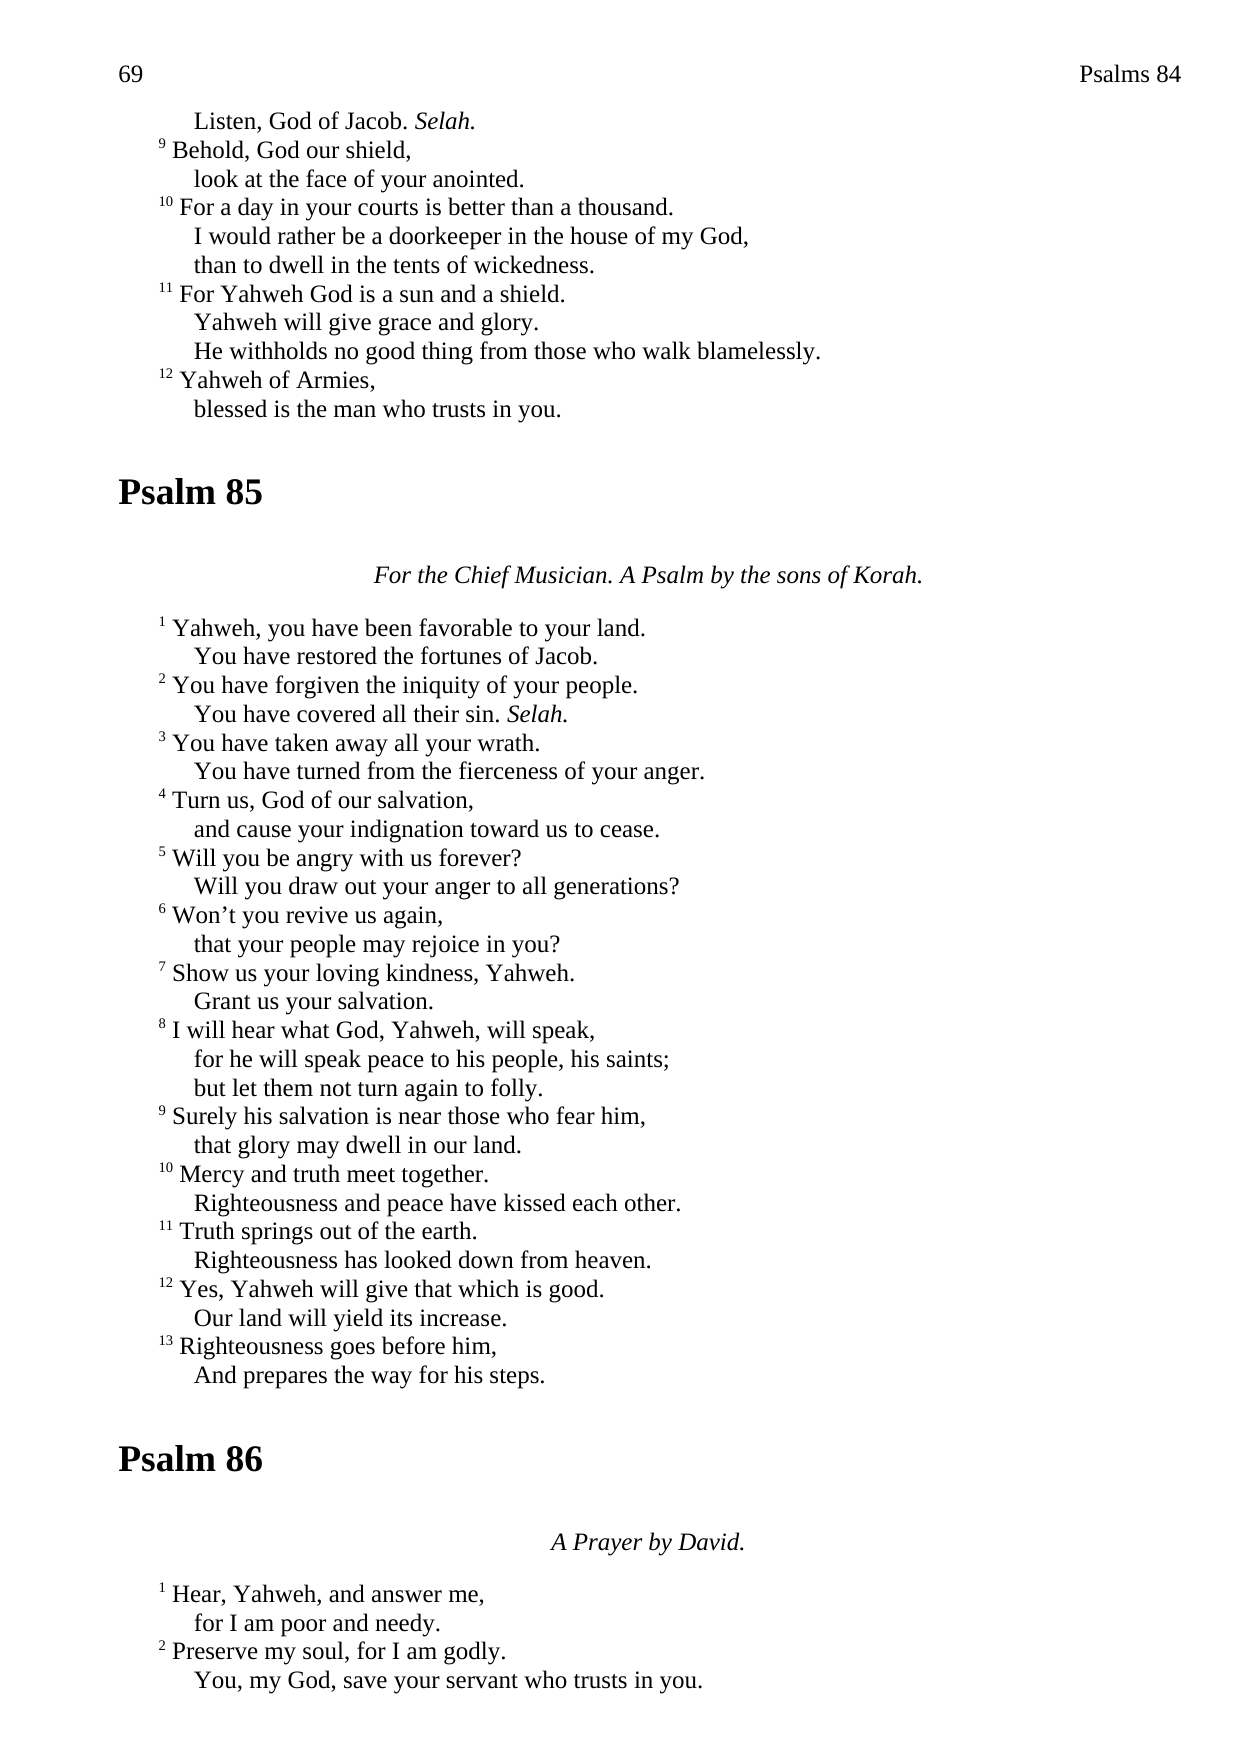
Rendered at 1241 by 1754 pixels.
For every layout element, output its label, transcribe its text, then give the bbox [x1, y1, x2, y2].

text You have covered all their sin. Selah. [194, 699, 1181, 728]
text 5 Will you be angry with us forever? [158, 843, 1181, 871]
text 1 Yahweh, you have been favorable to your land. [158, 613, 1181, 641]
text I would rather be a doorkeeper in the house of my God, [194, 221, 1181, 250]
text 12 Yes, Yahweh will give that which is good. [158, 1274, 1181, 1303]
text than to dwell in the tents of wickedness. [194, 250, 1181, 279]
text Listen, God of Jacob. Selah. [194, 106, 1181, 135]
text 1 Hear, Yahweh, and answer me, [158, 1579, 1181, 1608]
text You have restored the fortunes of Jacob. [194, 641, 1181, 670]
text Psalm 86 [118, 1436, 1181, 1479]
text Psalm 85 [118, 470, 1181, 513]
text but let them not turn again to folly. [194, 1073, 1181, 1101]
text 11 For Yahweh God is a sun and a shield. [158, 279, 1181, 307]
text 9 Surely his salvation is near those who fear him, [158, 1101, 1181, 1130]
text 10 Mercy and truth meet together. [158, 1159, 1181, 1188]
text 12 Yahweh of Armies, [158, 365, 1181, 394]
text 2 You have forgiven the iniquity of your people. [158, 670, 1181, 699]
text Will you draw out your anger to all generations? [194, 871, 1181, 900]
text You have turned from the fierceness of your anger. [194, 756, 1181, 785]
text Our land will yield its increase. [194, 1303, 1181, 1331]
text Righteousness and peace have kissed each other. [194, 1188, 1181, 1216]
text For the Chief Musician. A Psalm by the sons of Korah. [118, 560, 1181, 589]
text 7 Show us your loving kindness, Yahweh. [158, 958, 1181, 986]
text 8 I will hear what God, Yahweh, will speak, [158, 1015, 1181, 1044]
text that glory may dwell in our land. [194, 1130, 1181, 1159]
text 4 Turn us, God of our salvation, [158, 785, 1181, 814]
text for he will speak peace to his people, his saints; [194, 1044, 1181, 1073]
text And prepares the way for his steps. [194, 1360, 1181, 1389]
text 3 You have taken away all your wrath. [158, 728, 1181, 756]
text and cause your indignation toward us to cease. [194, 814, 1181, 843]
text 2 Preserve my soul, for I am godly. [158, 1636, 1181, 1665]
text look at the face of your anointed. [194, 164, 1181, 192]
text He withholds no good thing from those who walk blamelessly. [194, 336, 1181, 365]
text Grant us your salvation. [194, 986, 1181, 1015]
text 6 Won’t you revive us again, [158, 900, 1181, 929]
text Righteousness has looked down from heaven. [194, 1245, 1181, 1274]
text 13 Righteousness goes before him, [158, 1331, 1181, 1360]
text that your people may rejoice in you? [194, 929, 1181, 958]
text Yahweh will give grace and glory. [194, 307, 1181, 336]
text A Prayer by David. [118, 1527, 1181, 1555]
text 11 Truth springs out of the earth. [158, 1216, 1181, 1245]
text 10 For a day in your courts is better than a thousand. [158, 192, 1181, 221]
text blessed is the man who trusts in you. [194, 394, 1181, 422]
text for I am poor and needy. [194, 1608, 1181, 1636]
text 9 Behold, God our shield, [158, 135, 1181, 164]
text You, my God, save your servant who trusts in you. [194, 1665, 1181, 1694]
